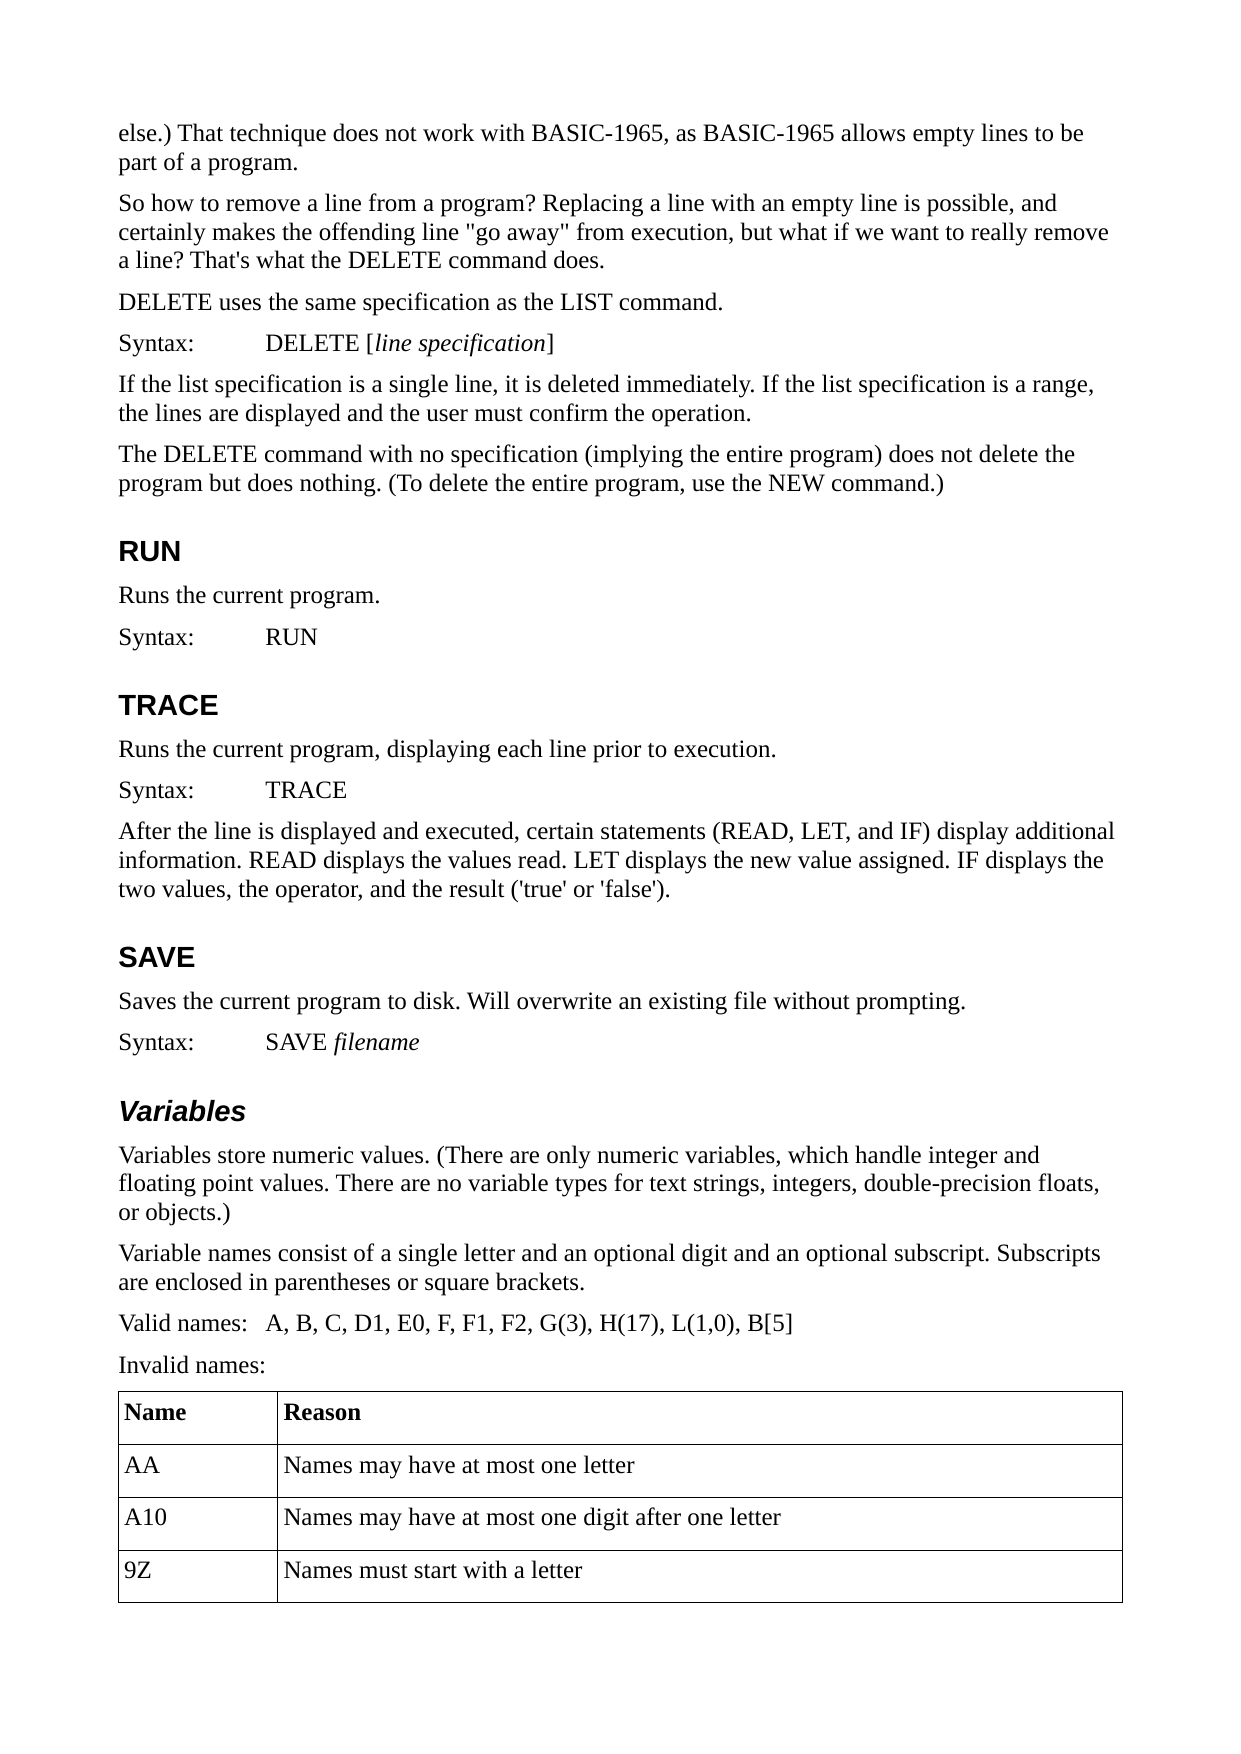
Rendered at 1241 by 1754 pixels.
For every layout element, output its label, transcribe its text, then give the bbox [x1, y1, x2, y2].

text Variables store numeric values. (There are only numeric variables, which handle integer and floating point values. There are no variable types for text strings, integers, double-precision floats, or objects.) [118, 1140, 1122, 1226]
text Runs the current program. [118, 580, 1122, 609]
text The DELETE command with no specification (implying the entire program) does not delete the program but does nothing. (To delete the entire program, use the NEW command.) [118, 439, 1122, 497]
text Valid names: A, B, C, D1, E0, F, F1, F2, G(3), H(17), L(1,0), B[5] [118, 1308, 1122, 1337]
text Saves the current program to disk. Will overwrite an existing file without prompting. [118, 986, 1122, 1015]
subtitle SAVE [118, 940, 1122, 974]
text Runs the current program, displaying each line prior to execution. [118, 734, 1122, 763]
table_header Reason [278, 1392, 1122, 1444]
subtitle RUN [118, 534, 1122, 568]
table_cell 9Z [119, 1551, 277, 1602]
text After the line is displayed and executed, certain statements (READ, LET, and IF) display additional information. READ displays the values read. LET displays the new value assigned. IF displays the two values, the operator, and the result ('true' or 'false'). [118, 816, 1122, 903]
text Syntax: RUN [118, 622, 1122, 650]
subtitle TRACE [118, 688, 1122, 721]
text DELETE uses the same specification as the LIST command. [118, 287, 1122, 316]
text If the list specification is a single line, it is deleted immediately. If the list specification is a range, the lines are displayed and the user must confirm the operation. [118, 369, 1122, 427]
table_cell Names may have at most one digit after one letter [278, 1498, 1122, 1549]
text Syntax: DELETE [line specification] [118, 328, 1122, 357]
text Syntax: SAVE filename [118, 1027, 1122, 1056]
text Syntax: TRACE [118, 775, 1122, 804]
table_cell Names must start with a letter [278, 1551, 1122, 1602]
table_cell AA [119, 1445, 277, 1497]
text Variable names consist of a single letter and an optional digit and an optional subscript. Subscripts are enclosed in parentheses or square brackets. [118, 1238, 1122, 1296]
subtitle Variables [118, 1094, 1122, 1127]
table_header Name [119, 1392, 277, 1444]
text So how to remove a line from a program? Replacing a line with an empty line is possible, and certainly makes the offending line "go away" from execution, but what if we want to really remove a line? That's what the DELETE command does. [118, 188, 1122, 274]
table_cell A10 [119, 1498, 277, 1549]
table_cell Names may have at most one letter [278, 1445, 1122, 1497]
text Invalid names: [118, 1350, 1122, 1378]
text else.) That technique does not work with BASIC-1965, as BASIC-1965 allows empty lines to be part of a program. [118, 118, 1122, 176]
